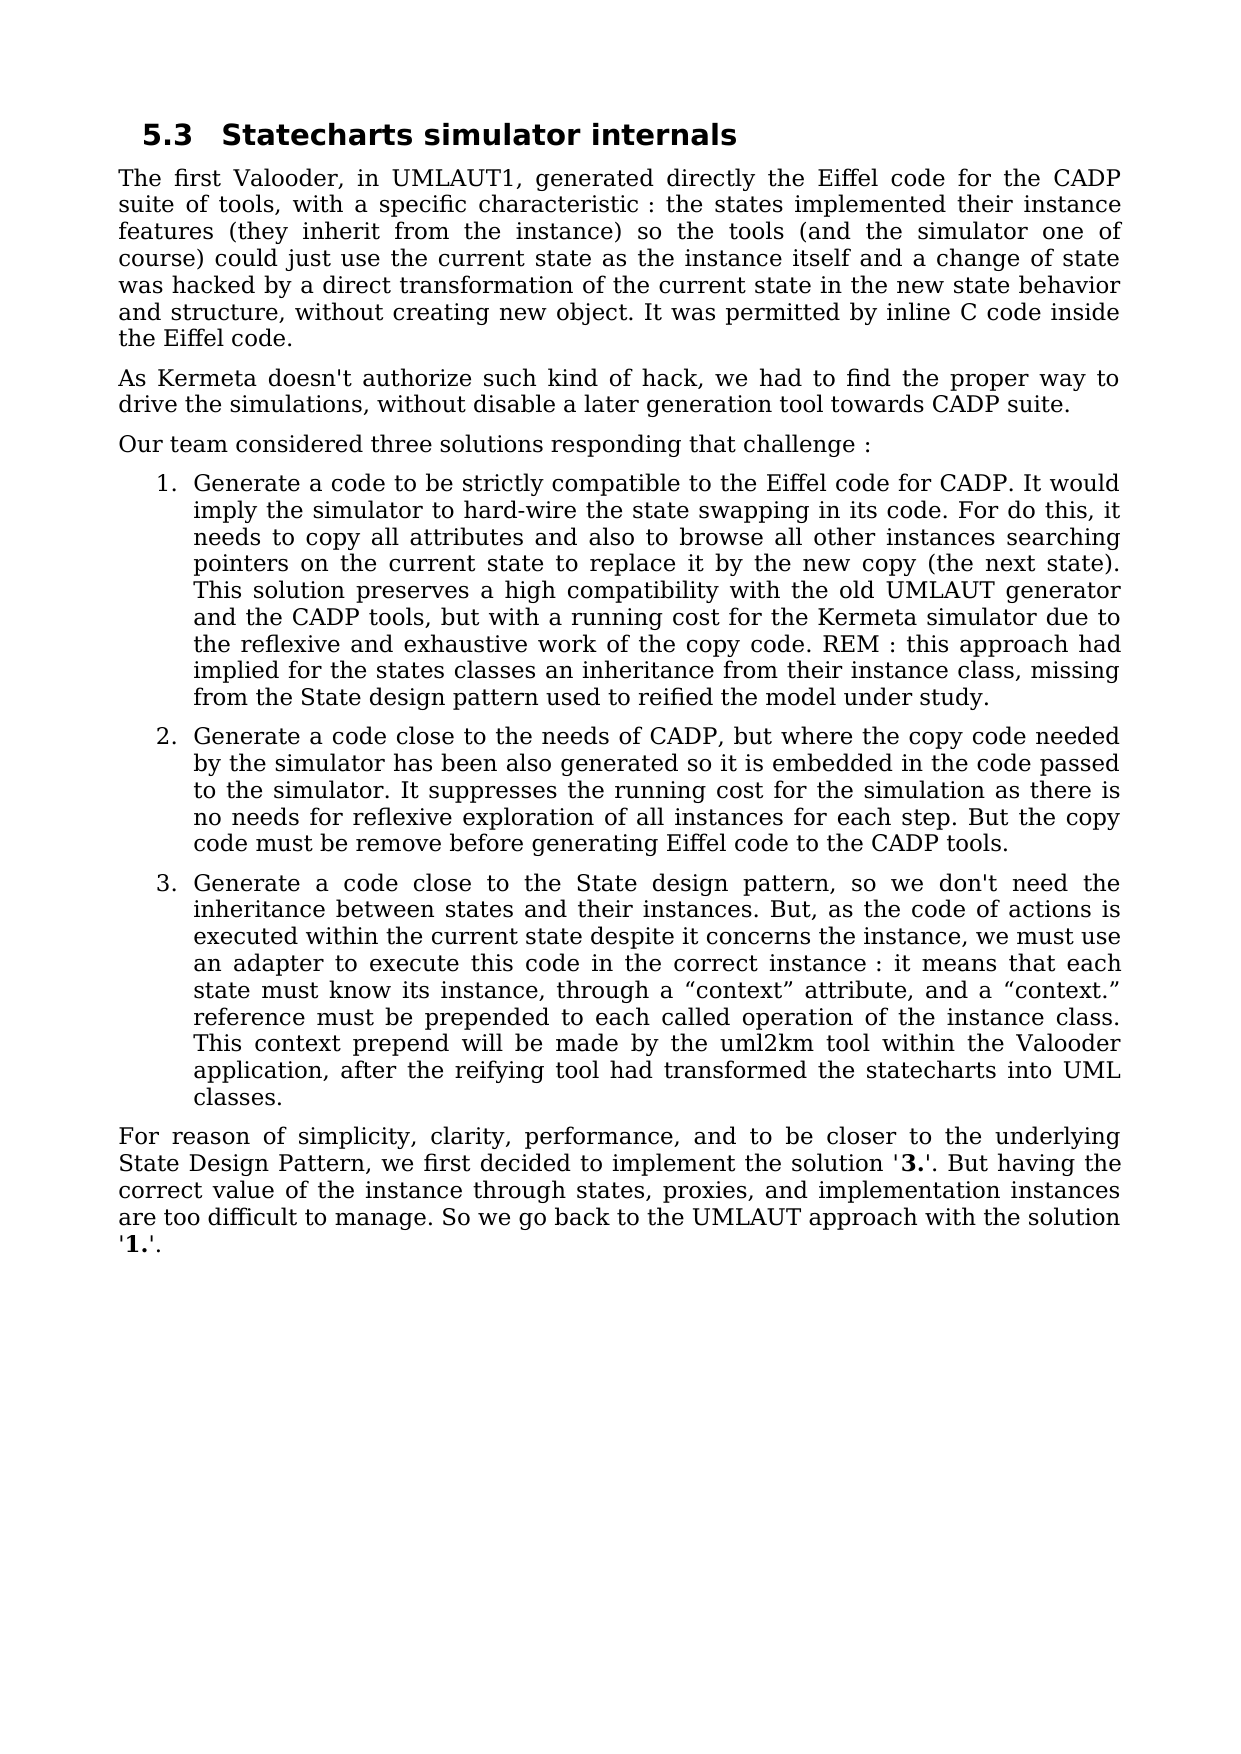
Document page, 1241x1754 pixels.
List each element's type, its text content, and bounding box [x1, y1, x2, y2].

list Generate a code close to the needs of CADP, but where the copy code needed by the simulator has been also generated so it is embedded in the code passed to the simulator. It suppresses the running cost for the simulation as there is no needs for reflexive exploration of all instances for each step. But the copy code must be remove before generating Eiffel code to the CADP tools. [156, 723, 1122, 857]
subtitle Statecharts simulator internals [142, 118, 1122, 152]
list Generate a code close to the State design pattern, so we don't need the inheritance between states and their instances. But, as the code of actions is executed within the current state despite it concerns the instance, we must use an adapter to execute this code in the correct instance : it means that each state must know its instance, through a “context” attribute, and a “context.” reference must be prepended to each called operation of the instance class. This context prepend will be made by the uml2km tool within the Valooder application, after the reifying tool had transformed the statecharts into UML classes. [156, 870, 1122, 1111]
text For reason of simplicity, clarity, performance, and to be closer to the underlying State Design Pattern, we first decided to implement the solution '3.'. But having the correct value of the instance through states, proxies, and implementation instances are too difficult to manage. So we go back to the UMLAUT approach with the solution '1.'. [118, 1123, 1122, 1258]
text Our team considered three solutions responding that challenge : [118, 431, 1122, 458]
text As Kermeta doesn't authorize such kind of hack, we had to find the proper way to drive the simulations, without disable a later generation tool towards CADP suite. [118, 365, 1122, 418]
text The first Valooder, in UMLAUT1, generated directly the Eiffel code for the CADP suite of tools, with a specific characteristic : the states implemented their instance features (they inherit from the instance) so the tools (and the simulator one of course) could just use the current state as the instance itself and a change of state was hacked by a direct transformation of the current state in the new state behavior and structure, without creating new object. It was permitted by inline C code inside the Eiffel code. [118, 165, 1122, 352]
list Generate a code to be strictly compatible to the Eiffel code for CADP. It would imply the simulator to hard-wire the state swapping in its code. For do this, it needs to copy all attributes and also to browse all other instances searching pointers on the current state to replace it by the new copy (the next state). This solution preserves a high compatibility with the old UMLAUT generator and the CADP tools, but with a running cost for the Kermeta simulator due to the reflexive and exhaustive work of the copy code. REM : this approach had implied for the states classes an inheritance from their instance class, missing from the State design pattern used to reified the model under study. [156, 470, 1122, 711]
